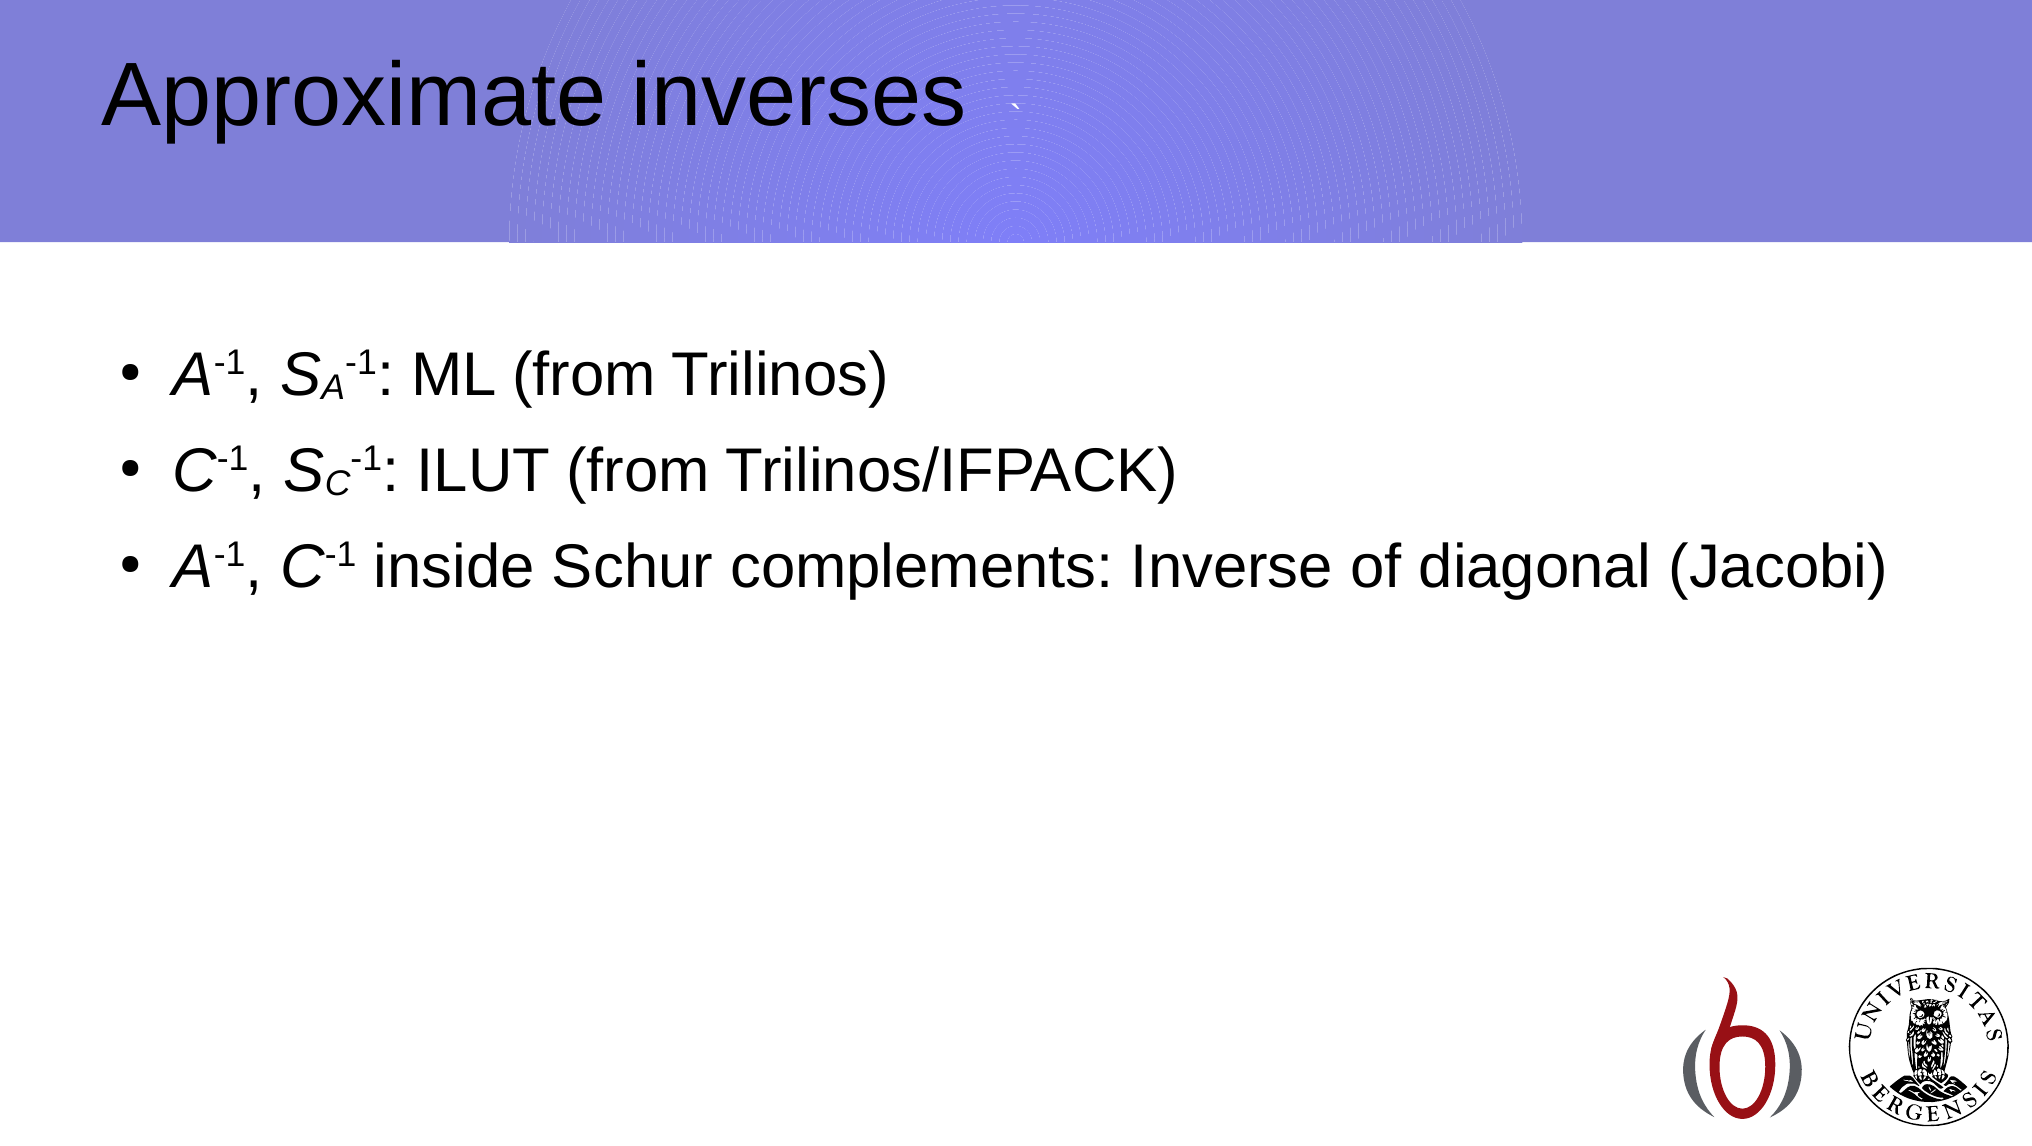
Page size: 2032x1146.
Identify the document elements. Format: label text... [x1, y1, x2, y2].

list A-1, SA-1: ML (from Trilinos) C-1, SC-1: ILUT (from Trilinos/IFPACK) A-1, C-1 inside Schur complements: Inverse of diagonal (Jacobi) [101, 338, 1930, 1004]
title Approximate inverses [101, 43, 1930, 145]
